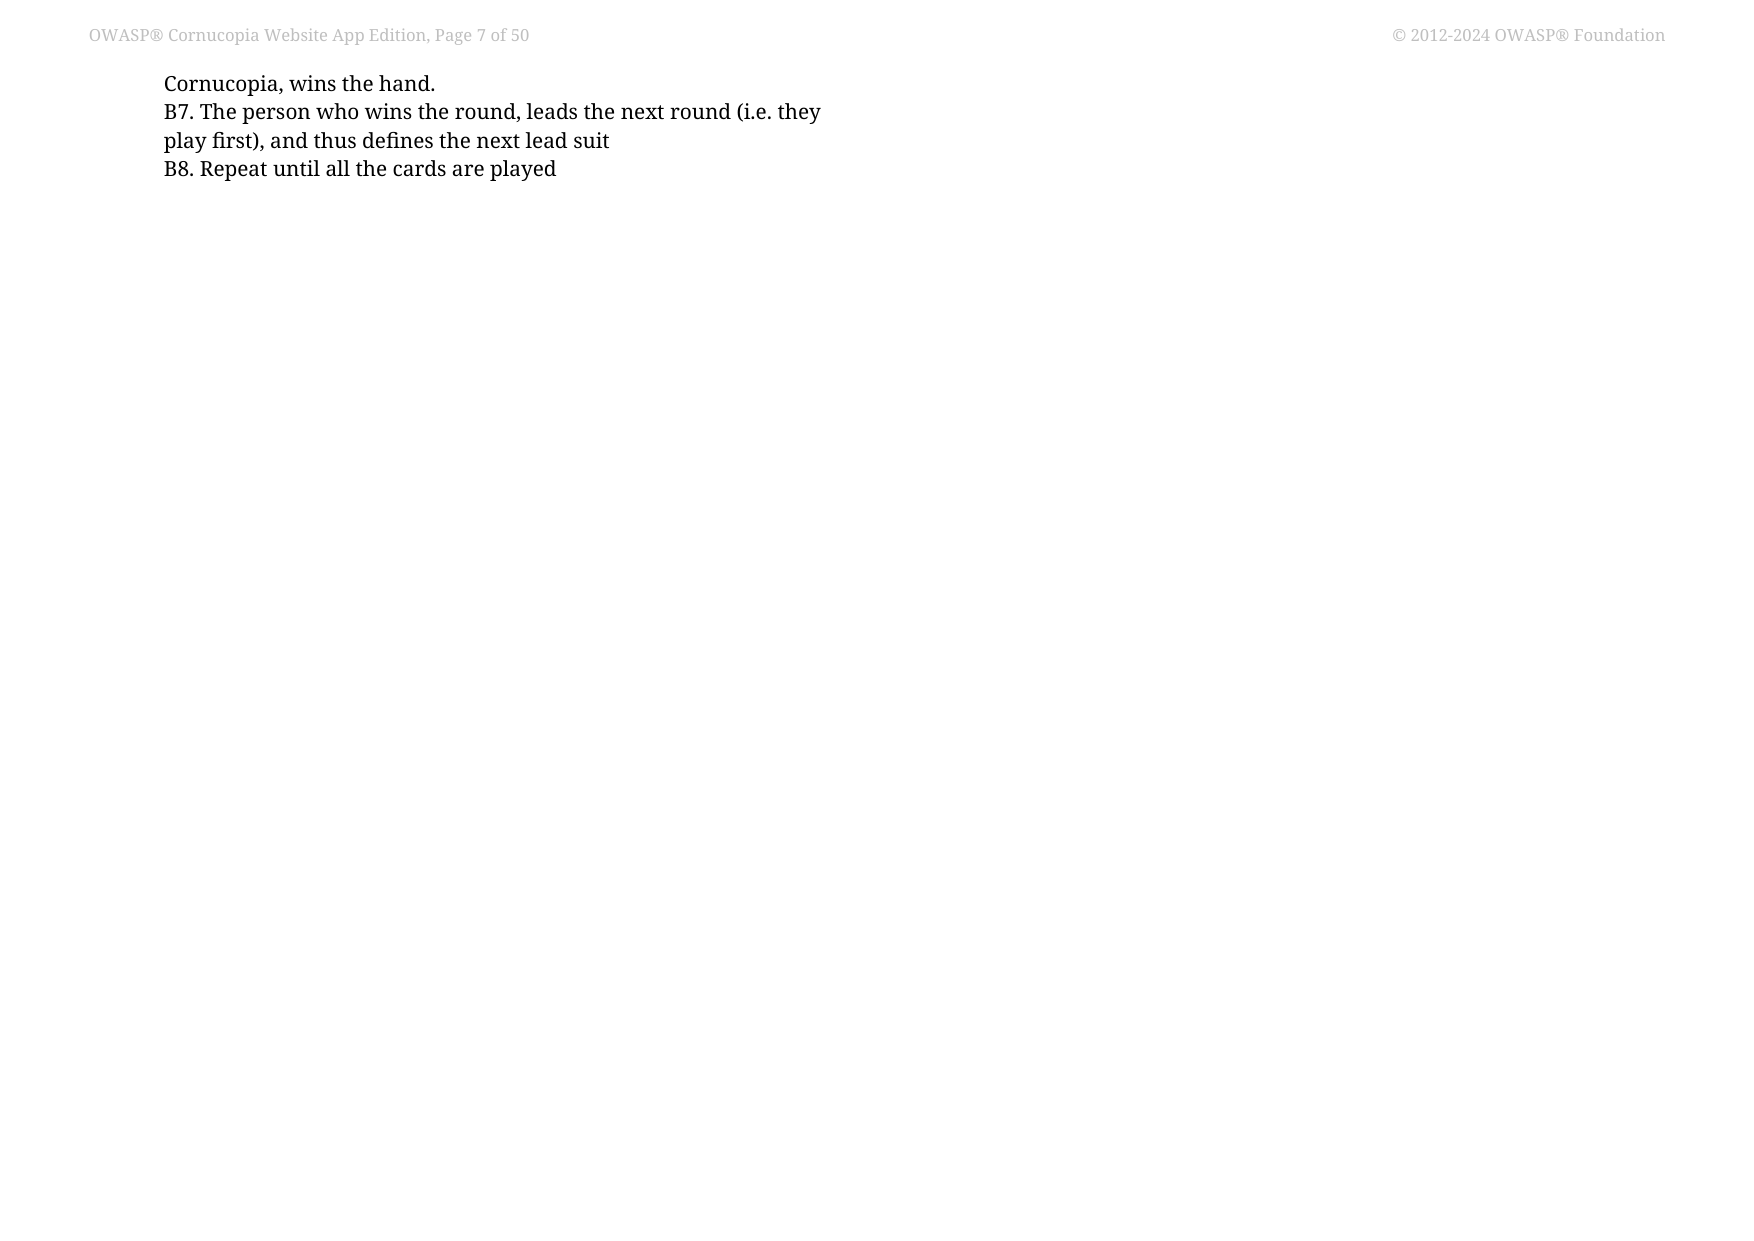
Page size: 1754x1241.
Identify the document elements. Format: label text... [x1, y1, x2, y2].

table_header [856, 69, 913, 195]
table_header [913, 69, 1677, 195]
table_header Cornucopia, wins the hand. B7. The person who wins the round, leads the next round (i.e. they play first), and thus defines the next lead suit B8. Repeat until all the cards are played [78, 69, 856, 195]
